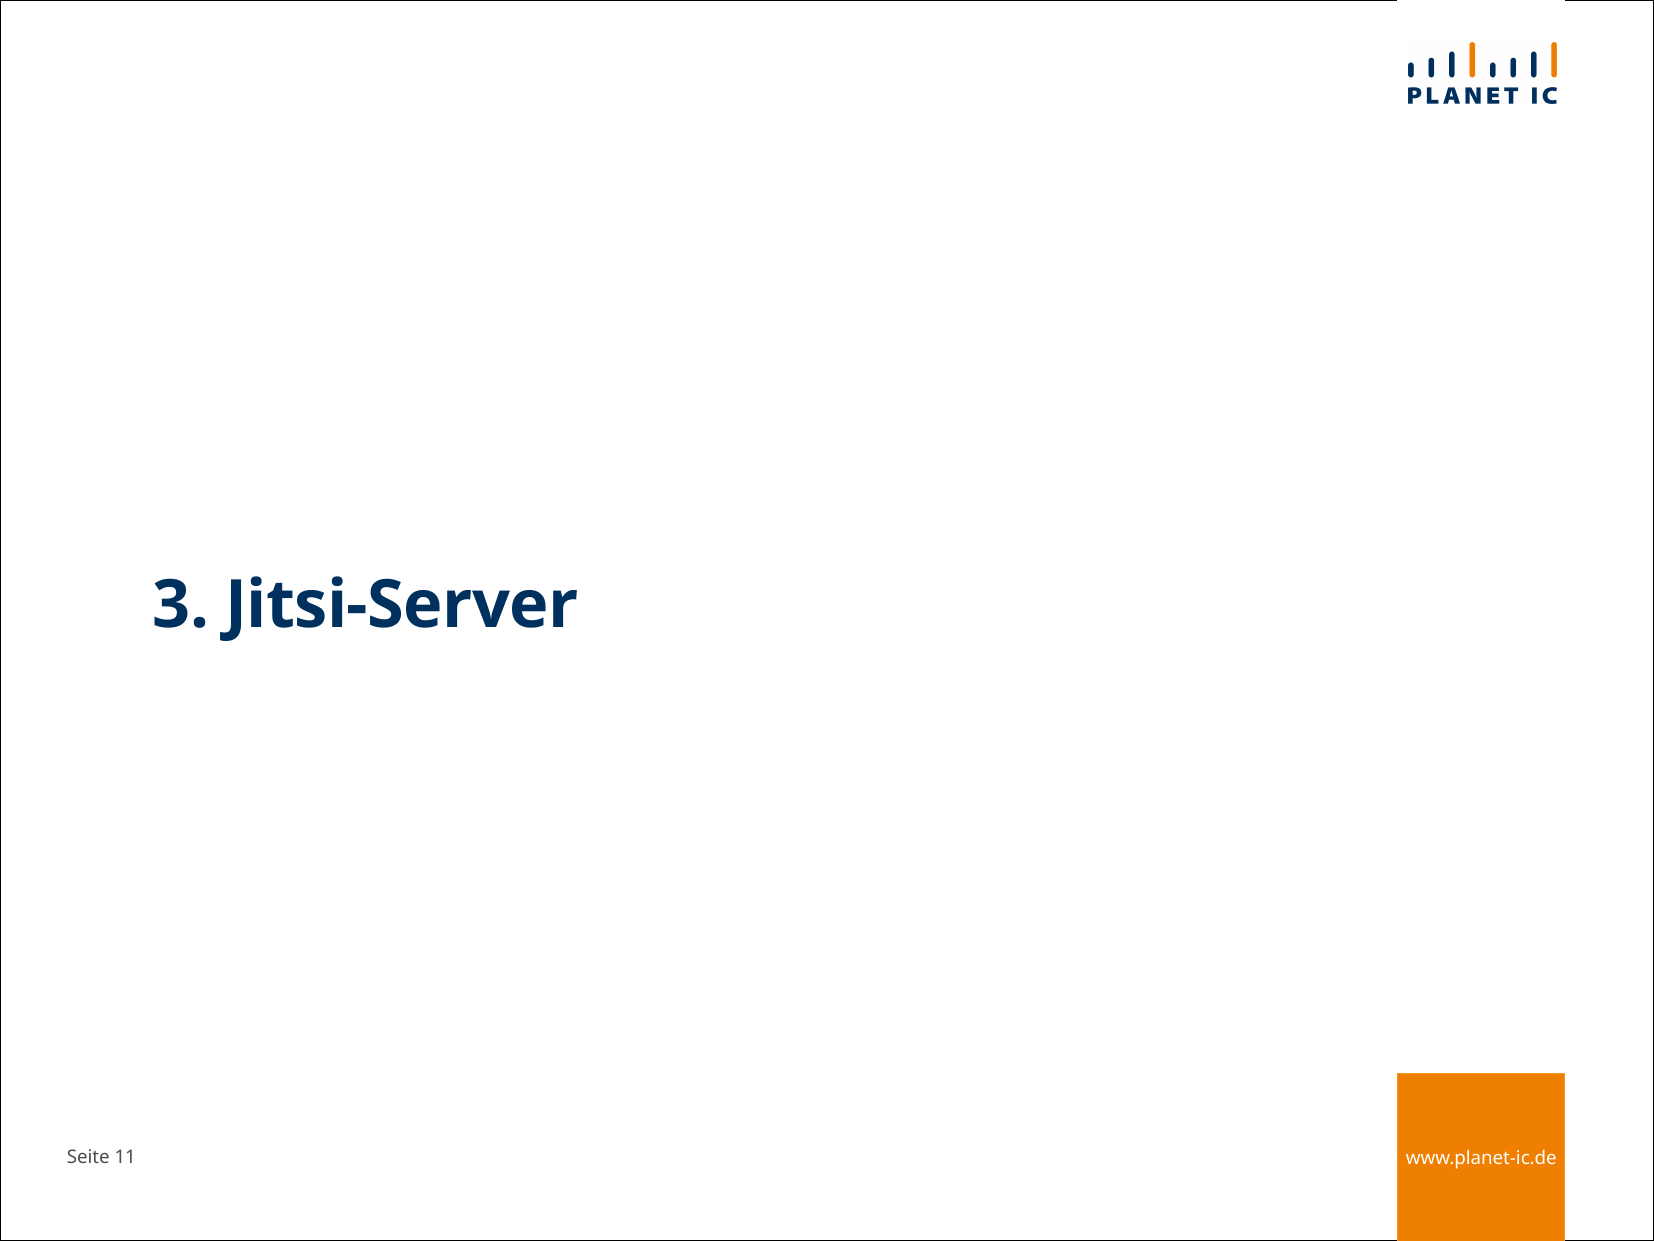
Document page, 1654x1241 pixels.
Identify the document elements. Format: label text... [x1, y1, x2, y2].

text_box 3. Jitsi-Server [152, 556, 1418, 621]
picture [1408, 42, 1557, 104]
